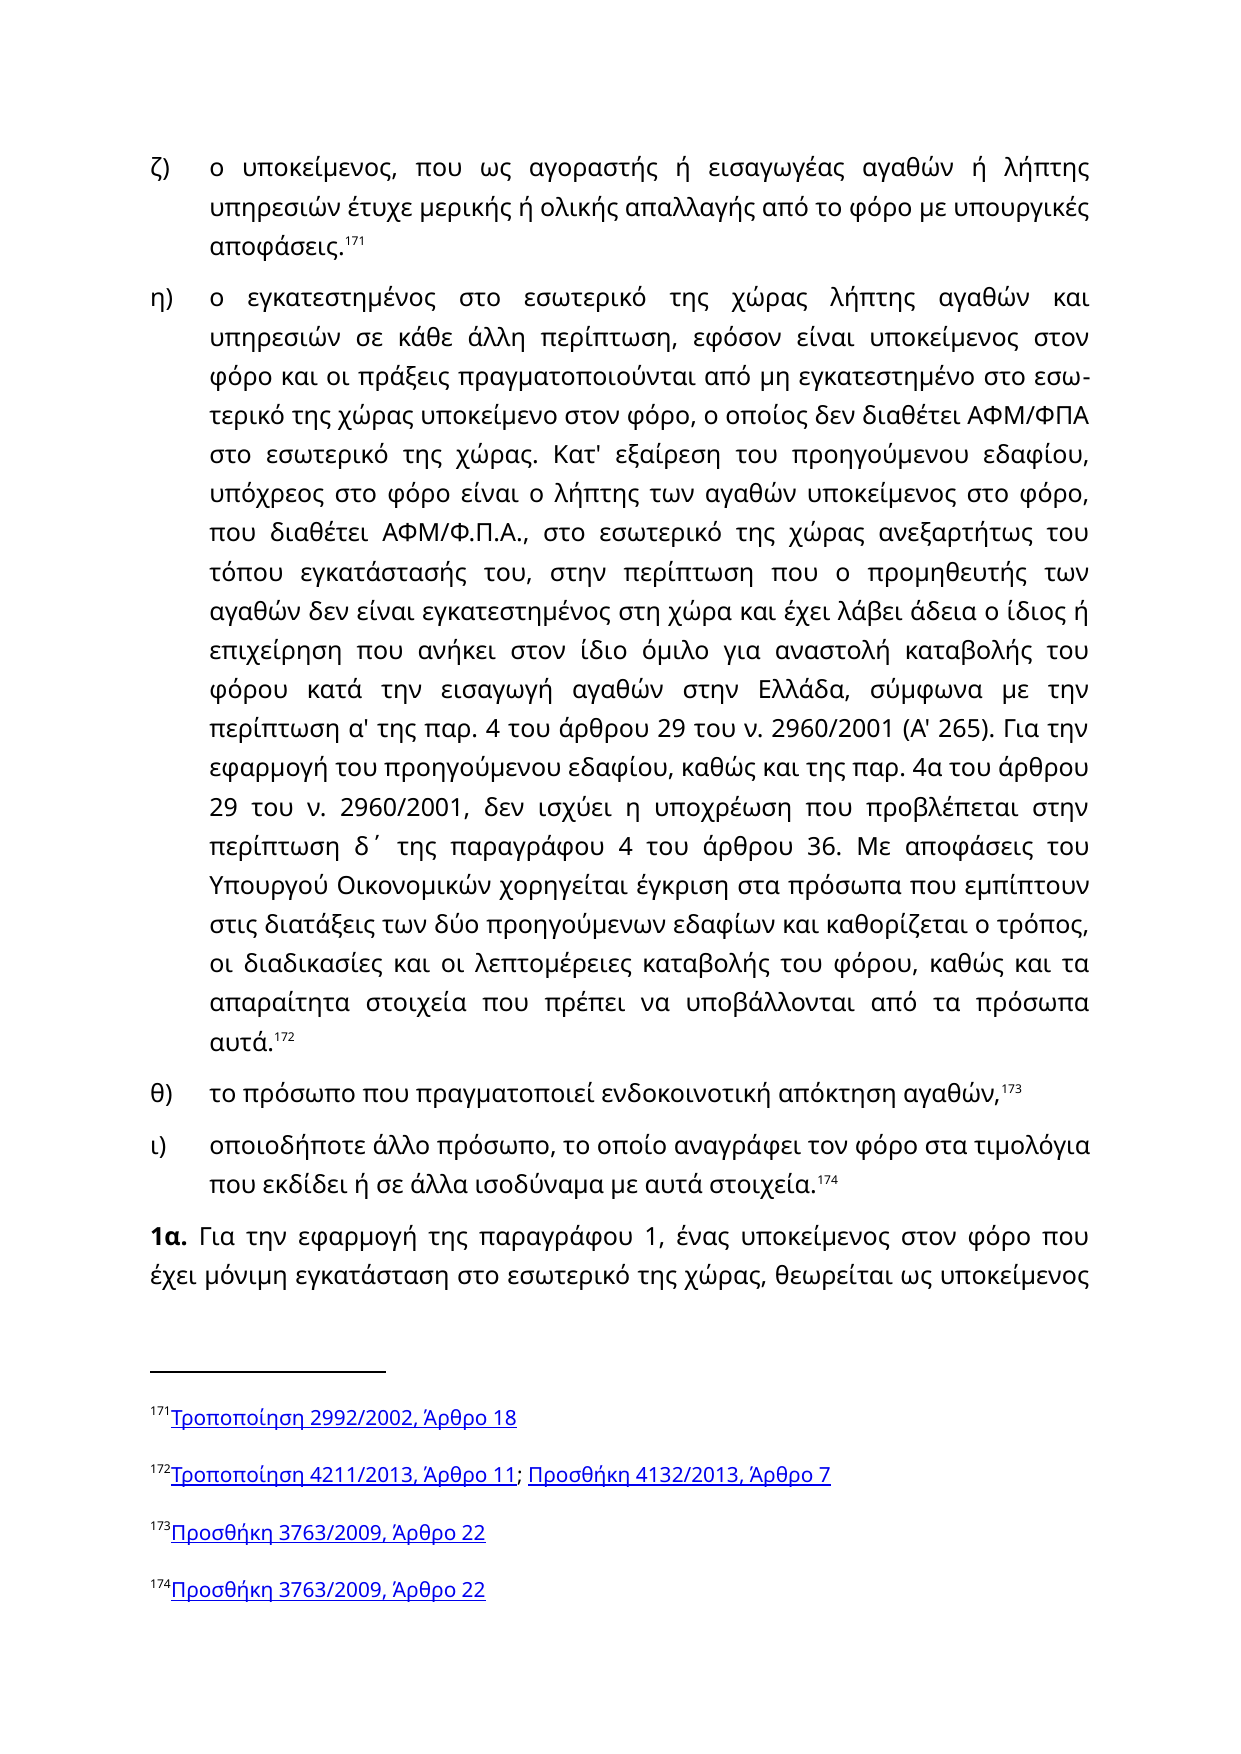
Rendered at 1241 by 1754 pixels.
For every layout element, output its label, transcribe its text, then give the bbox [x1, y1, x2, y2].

list η) ο εγκατεστημένος στο εσωτερικό της χώρας λήπτης αγαθών και υπηρεσιών σε κάθε άλλη περίπτωση, εφόσον είναι υποκείμενος στον φόρο και οι πράξεις πραγματοποιούνται από μη εγκατεστημένο στο εσω­τερικό της χώρας υποκείμενο στον φόρο, ο οποίος δεν διαθέτει ΑΦΜ/ΦΠΑ στο εσωτερικό της χώρας. Κατ' εξαίρεση του προηγούμενου εδαφίου, υπόχρεος στο φόρο είναι ο λήπτης των αγαθών υποκείμενος στο φόρο, που διαθέτει ΑΦΜ/Φ.Π.Α., στο εσωτερικό της χώρας ανεξαρτήτως του τόπου εγκατάστασής του, στην περίπτωση που ο προμηθευτής των αγαθών δεν είναι εγκατεστημένος στη χώρα και έχει λάβει άδεια ο ίδιος ή επιχείρηση που ανήκει στον ίδιο όμιλο για αναστολή καταβολής του φόρου κατά την εισαγωγή αγαθών στην Ελλάδα, σύμφωνα με την περίπτωση α' της παρ. 4 του άρθρου 29 του ν. 2960/2001 (Α' 265). Για την εφαρμογή του προηγούμενου εδαφίου, καθώς και της παρ. 4α του άρθρου 29 του ν. 2960/2001, δεν ισχύει η υποχρέωση που προβλέπεται στην περίπτωση δ΄ της παραγράφου 4 του άρθρου 36. Με αποφάσεις του Υπουργού Οικονομικών χορηγείται έγκριση στα πρόσωπα που εμπίπτουν στις διατάξεις των δύο προηγούμενων εδαφίων και καθορίζεται ο τρόπος, οι διαδικασίες και οι λεπτομέρειες καταβολής του φόρου, καθώς και τα απαραίτητα στοιχεία που πρέπει να υποβάλλονται από τα πρόσωπα αυτά. [150, 280, 1090, 1058]
text Τροποποίηση 2992/2002, Άρθρο 18 [150, 1403, 1090, 1431]
text 1α. Για την εφαρμογή της παραγράφου 1, ένας υποκείμενος στον φόρο που έχει μόνιμη εγκατάσταση στο εσωτερικό της χώρας, θεωρείται ως υποκείμενος [150, 1218, 1090, 1292]
list θ) το πρόσωπο που πραγματοποιεί ενδοκοινοτική απόκτηση αγαθών, [150, 1076, 1090, 1110]
list ζ) ο υποκείμενος, που ως αγοραστής ή εισαγωγέας αγαθών ή λήπτης υπηρεσιών έτυχε μερικής ή ολικής απαλλαγής από το φόρο με υπουργικές αποφάσεις. [150, 150, 1090, 262]
text Προσθήκη 3763/2009, Άρθρο 22 [150, 1518, 1090, 1546]
text Τροποποίηση 4211/2013, Άρθρο 11; Προσθήκη 4132/2013, Άρθρο 7 [150, 1460, 1090, 1489]
list ι) οποιοδήποτε άλλο πρόσωπο, το οποίο αναγρά­φει τον φόρο στα τιμολόγια που εκδίδει ή σε άλλα ισοδύναμα με αυτά στοιχεία. [150, 1127, 1090, 1201]
text Προσθήκη 3763/2009, Άρθρο 22 [150, 1576, 1090, 1604]
